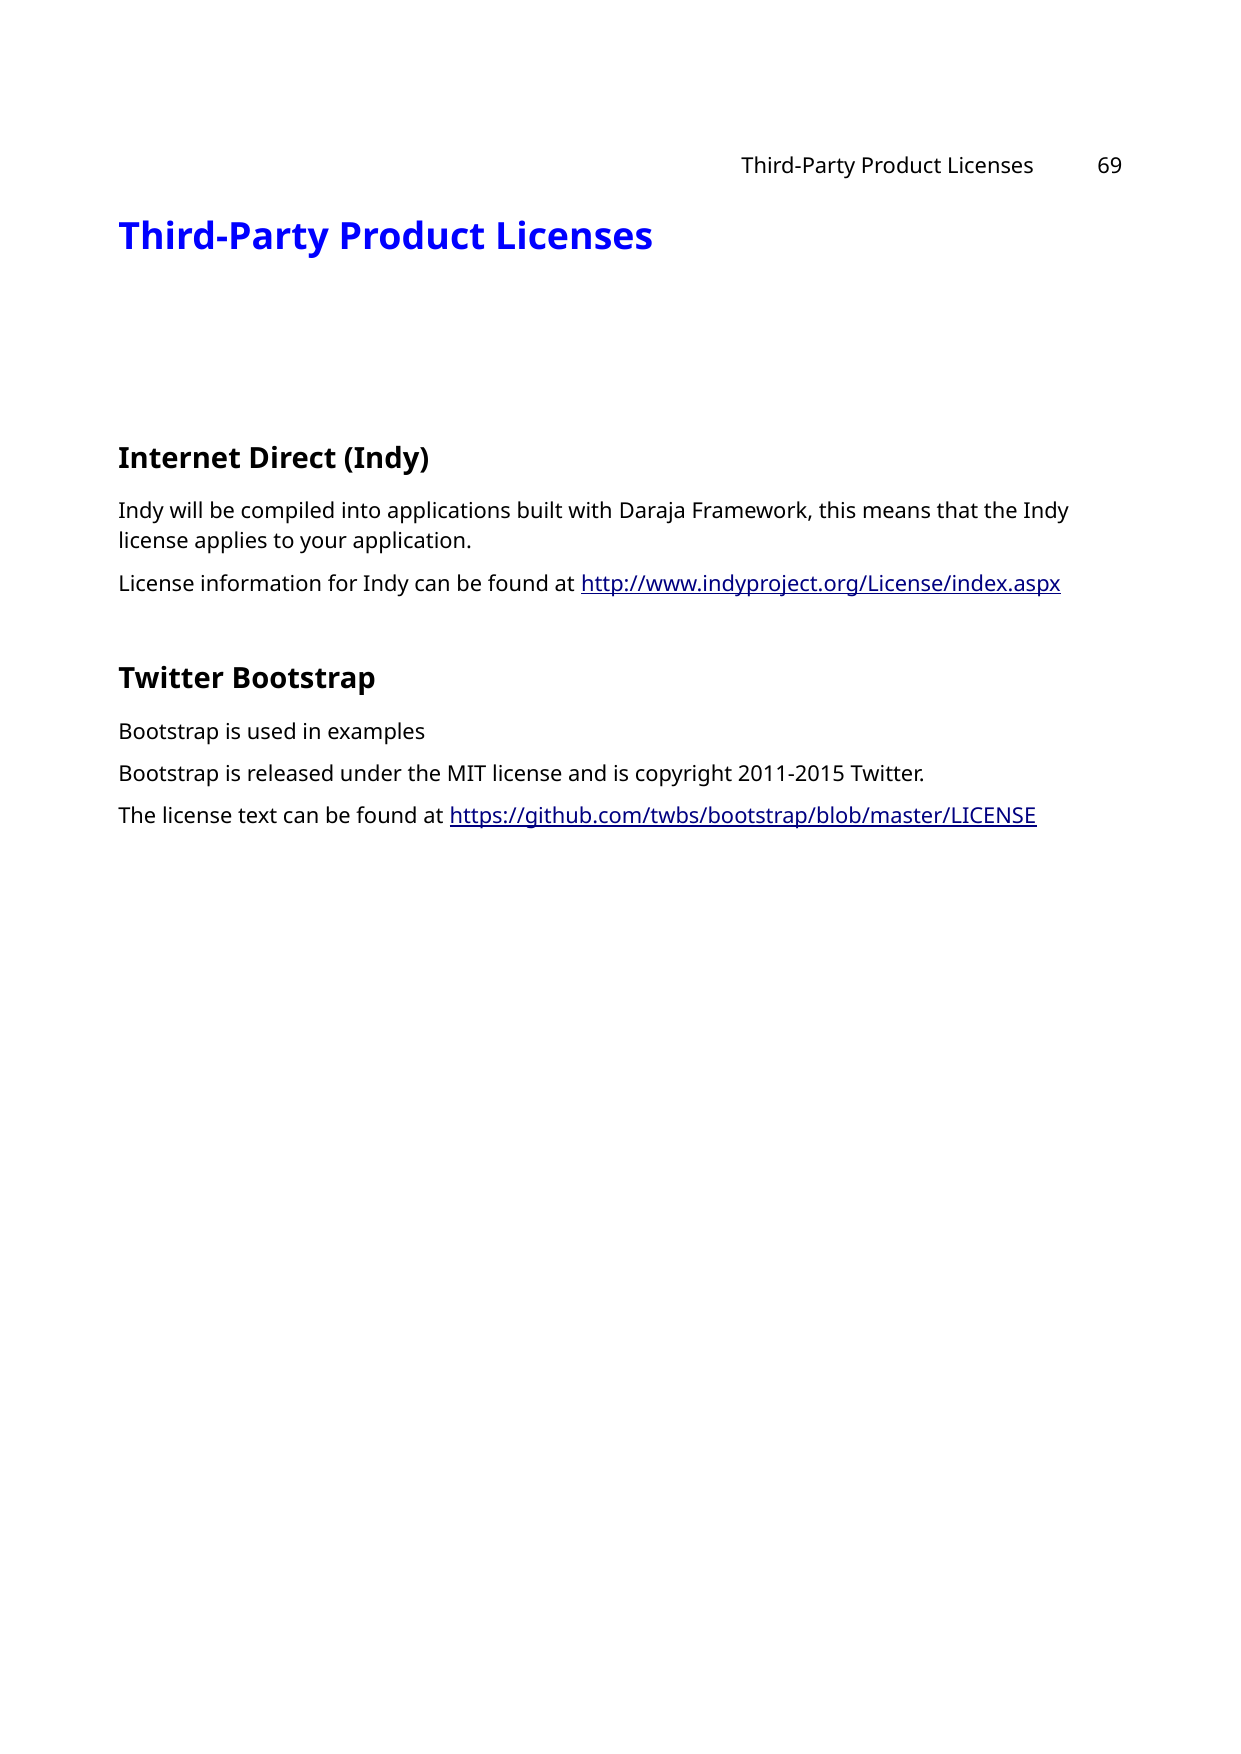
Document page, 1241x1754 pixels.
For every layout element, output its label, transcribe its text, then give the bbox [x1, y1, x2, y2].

text Bootstrap is used in examples [118, 716, 1122, 745]
text Indy will be compiled into applications built with Daraja Framework, this means that the Indy license applies to your application. [118, 496, 1122, 555]
subtitle Twitter Bootstrap [118, 658, 1122, 697]
text Bootstrap is released under the MIT license and is copyright 2011-2015 Twitter. [118, 758, 1122, 788]
text License information for Indy can be found at http://www.indyproject.org/License/index.aspx [118, 568, 1122, 597]
subtitle Internet Direct (Indy) [118, 437, 1122, 477]
text The license text can be found at https://github.com/twbs/bootstrap/blob/master/LICENSE [118, 800, 1122, 830]
subtitle Third-Party Product Licenses [118, 209, 1122, 260]
